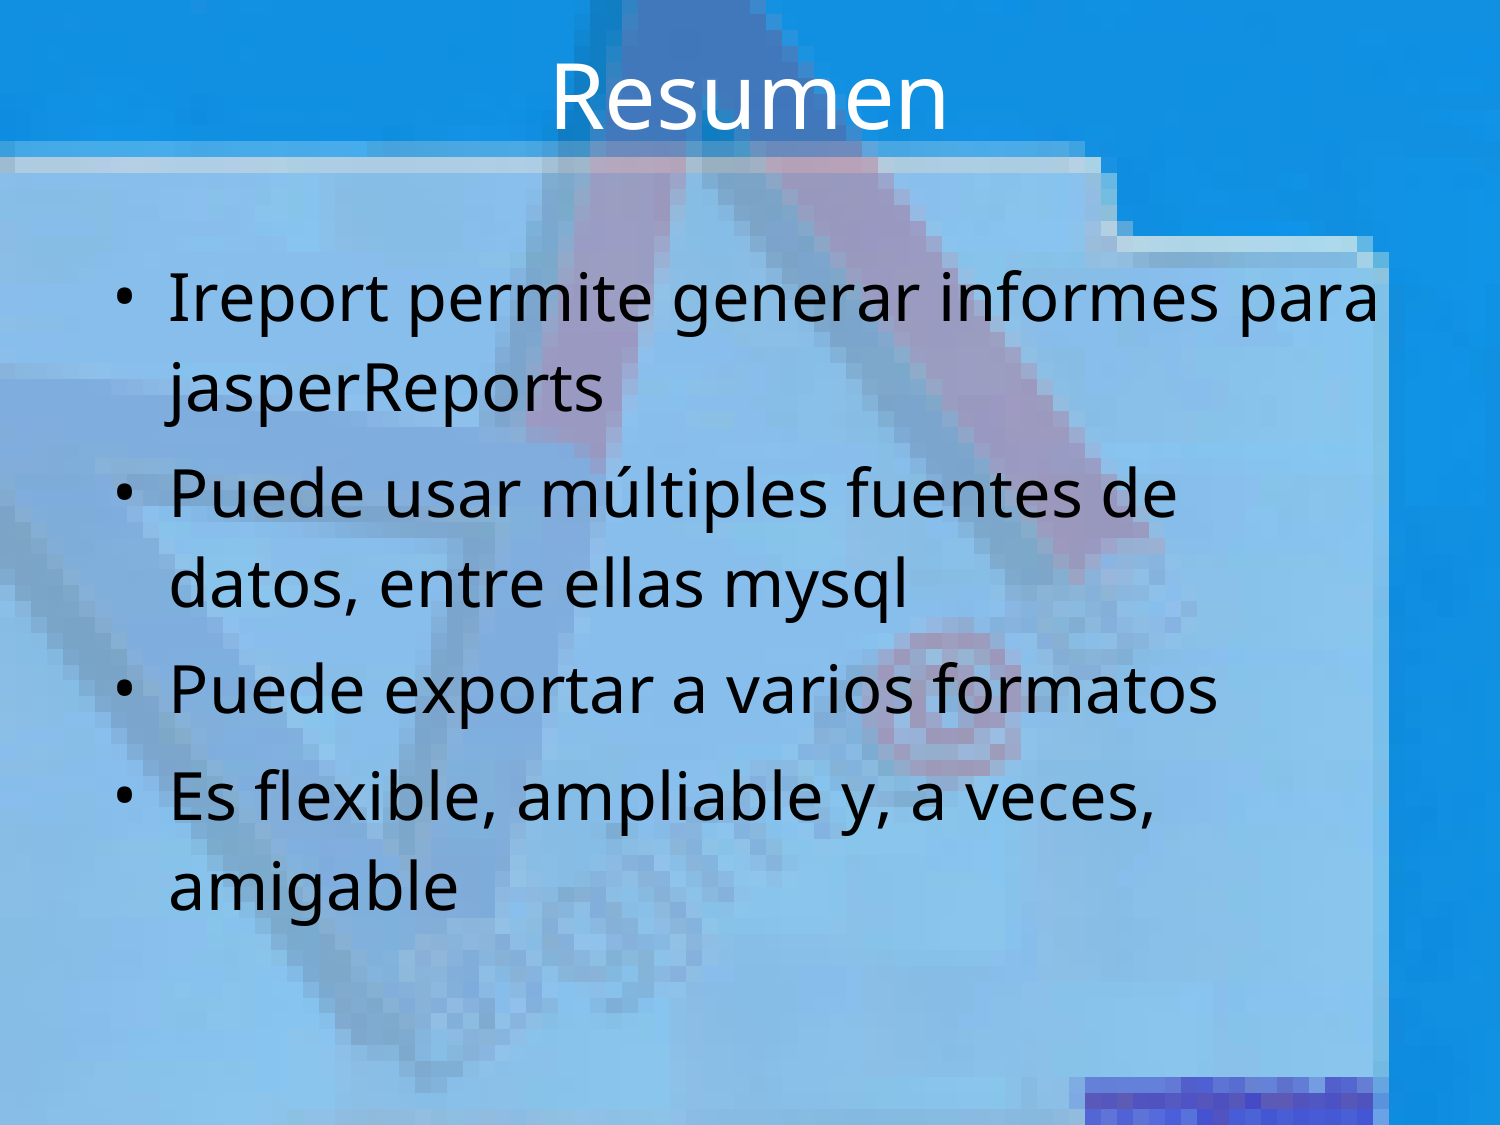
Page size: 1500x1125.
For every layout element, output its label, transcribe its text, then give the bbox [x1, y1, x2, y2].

picture [0, 0, 1500, 1125]
title Resumen [112, 0, 1388, 214]
list Ireport permite generar informes para jasperReports Puede usar múltiples fuentes de datos, entre ellas mysql Puede exportar a varios formatos Es flexible, ampliable y, a veces, amigable [112, 249, 1388, 1001]
